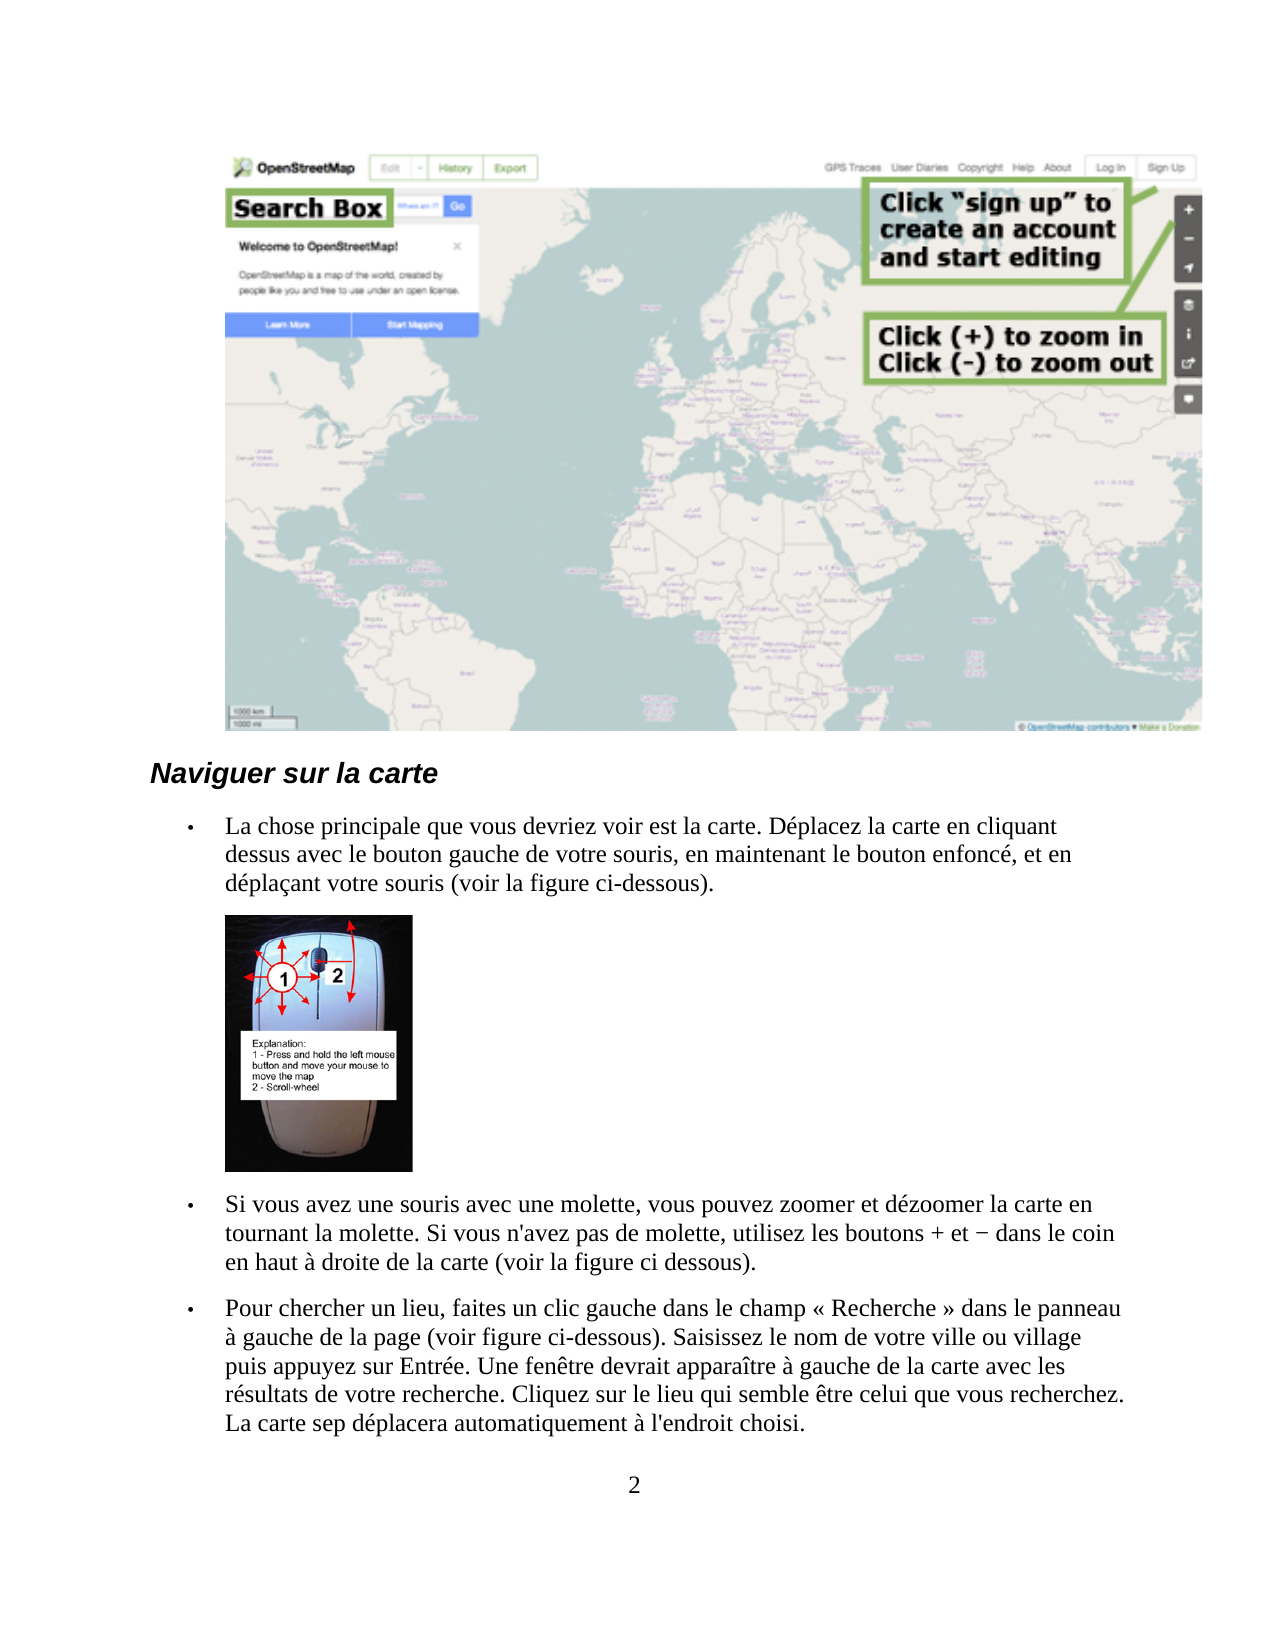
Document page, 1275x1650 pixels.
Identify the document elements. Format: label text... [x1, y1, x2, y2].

subtitle Naviguer sur la carte [150, 756, 1125, 789]
picture [225, 150, 1203, 731]
picture [225, 915, 413, 1172]
list Pour chercher un lieu, faites un clic gauche dans le champ « Recherche » dans le panneau à gauche de la page (voir figure ci-dessous). Saisissez le nom de votre ville ou village puis appuyez sur Entrée. Une fenêtre devrait apparaître à gauche de la carte avec les résultats de votre recherche. Cliquez sur le lieu qui semble être celui que vous recherchez. La carte sep déplacera automatiquement à l'endroit choisi. [187, 1293, 1125, 1437]
list La chose principale que vous devriez voir est la carte. Déplacez la carte en cliquant dessus avec le bouton gauche de votre souris, en maintenant le bouton enfoncé, et en déplaçant votre souris (voir la figure ci-dessous). [187, 811, 1125, 897]
list Si vous avez une souris avec une molette, vous pouvez zoomer et dézoomer la carte en tournant la molette. Si vous n'avez pas de molette, utilisez les boutons + et − dans le coin en haut à droite de la carte (voir la figure ci dessous). [187, 1189, 1125, 1275]
